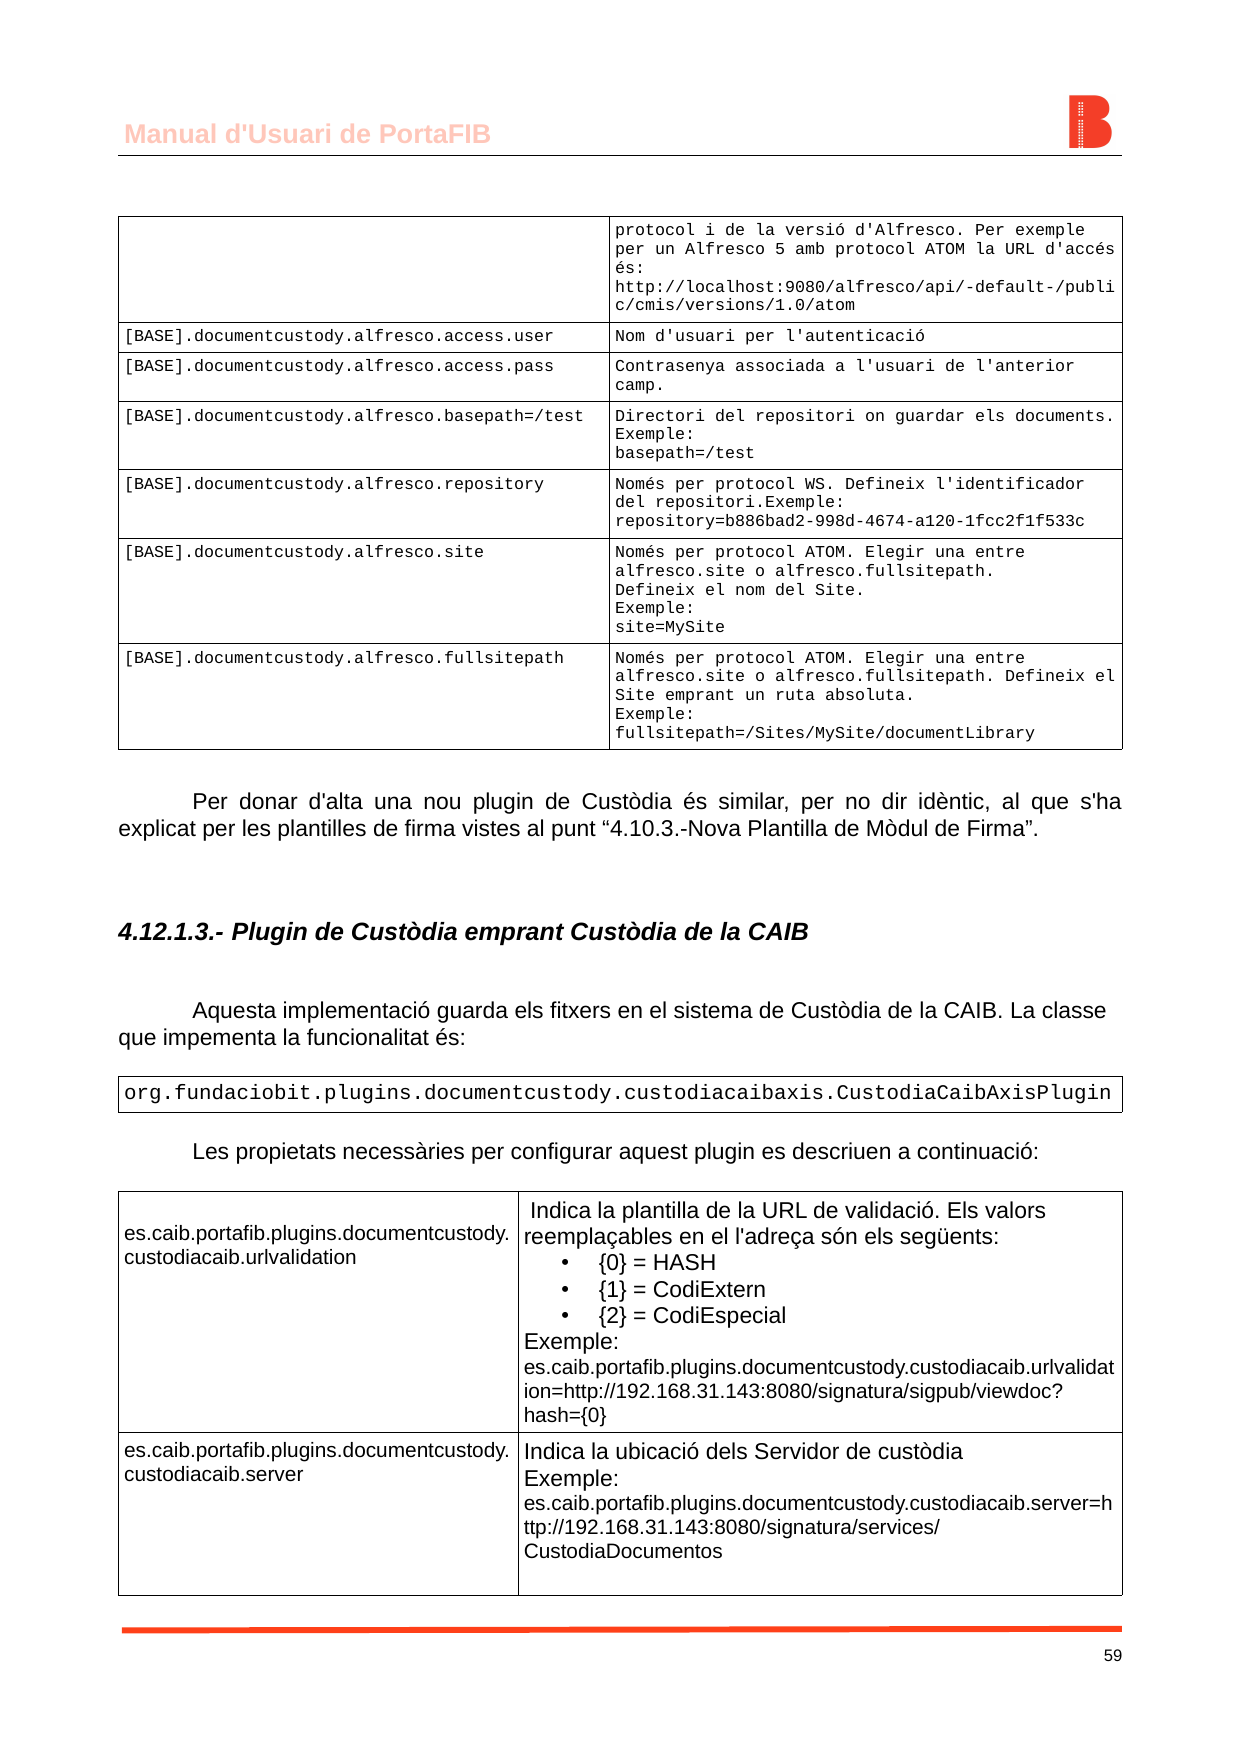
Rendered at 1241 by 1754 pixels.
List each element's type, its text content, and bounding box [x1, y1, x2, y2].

table_cell [119, 217, 609, 322]
text Per donar d'alta una nou plugin de Custòdia és similar, per no dir idèntic, al que s'ha explicat per les plantilles de firma vistes al punt “4.10.3.-Nova Plantilla de Mòdul de Firma”. [118, 788, 1122, 841]
table_cell Només per protocol WS. Defineix l'identificador del repositori.Exemple: repository=b886bad2-998d-4674-a120-1fcc2f1f533c [610, 470, 1122, 537]
table_cell Directori del repositori on guardar els documents. Exemple: basepath=/test [610, 402, 1122, 469]
table_cell [BASE].documentcustody.alfresco.access.pass [119, 353, 609, 401]
table_cell [BASE].documentcustody.alfresco.basepath=/test [119, 402, 609, 469]
table_cell [BASE].documentcustody.alfresco.fullsitepath [119, 644, 609, 749]
picture [1063, 94, 1117, 150]
table_cell [BASE].documentcustody.alfresco.site [119, 539, 609, 643]
table_cell Nom d'usuari per l'autenticació [610, 323, 1122, 352]
table_cell es.caib.portafib.plugins.documentcustody.custodiacaib.server [119, 1433, 518, 1595]
table_cell [BASE].documentcustody.alfresco.repository [119, 470, 609, 537]
table_header es.caib.portafib.plugins.documentcustody.custodiacaib.urlvalidation [119, 1192, 518, 1432]
subtitle Plugin de Custòdia emprant Custòdia de la CAIB [118, 917, 1122, 946]
text Aquesta implementació guarda els fitxers en el sistema de Custòdia de la CAIB. La classe que impementa la funcionalitat és: [118, 997, 1122, 1050]
table_cell Contrasenya associada a l'usuari de l'anterior camp. [610, 353, 1122, 401]
table_cell [BASE].documentcustody.alfresco.access.user [119, 323, 609, 352]
table_cell Només per protocol ATOM. Elegir una entre alfresco.site o alfresco.fullsitepath. Defineix el Site emprant un ruta absoluta. Exemple: fullsitepath=/Sites/MySite/documentLibrary [610, 644, 1122, 749]
table_cell protocol i de la versió d'Alfresco. Per exemple per un Alfresco 5 amb protocol ATOM la URL d'accés és: http://localhost:9080/alfresco/api/-default-/public/cmis/versions/1.0/atom [610, 217, 1122, 322]
table_header Indica la plantilla de la URL de validació. Els valors reemplaçables en el l'adreça són els següents: {0} = HASH {1} = CodiExtern {2} = CodiEspecial Exemple: es.caib.portafib.plugins.documentcustody.custodiacaib.urlvalidation=http://192.168.31.143:8080/signatura/sigpub/viewdoc?hash={0} [519, 1192, 1122, 1432]
table_header org.fundaciobit.plugins.documentcustody.custodiacaibaxis.CustodiaCaibAxisPlugin [119, 1077, 1122, 1112]
table_cell Només per protocol ATOM. Elegir una entre alfresco.site o alfresco.fullsitepath. Defineix el nom del Site. Exemple: site=MySite [610, 539, 1122, 643]
text Les propietats necessàries per configurar aquest plugin es descriuen a continuació: [118, 1138, 1122, 1164]
table_cell Indica la ubicació dels Servidor de custòdia Exemple: es.caib.portafib.plugins.documentcustody.custodiacaib.server=http://192.168.31.143:8080/signatura/services/CustodiaDocumentos [519, 1433, 1122, 1595]
